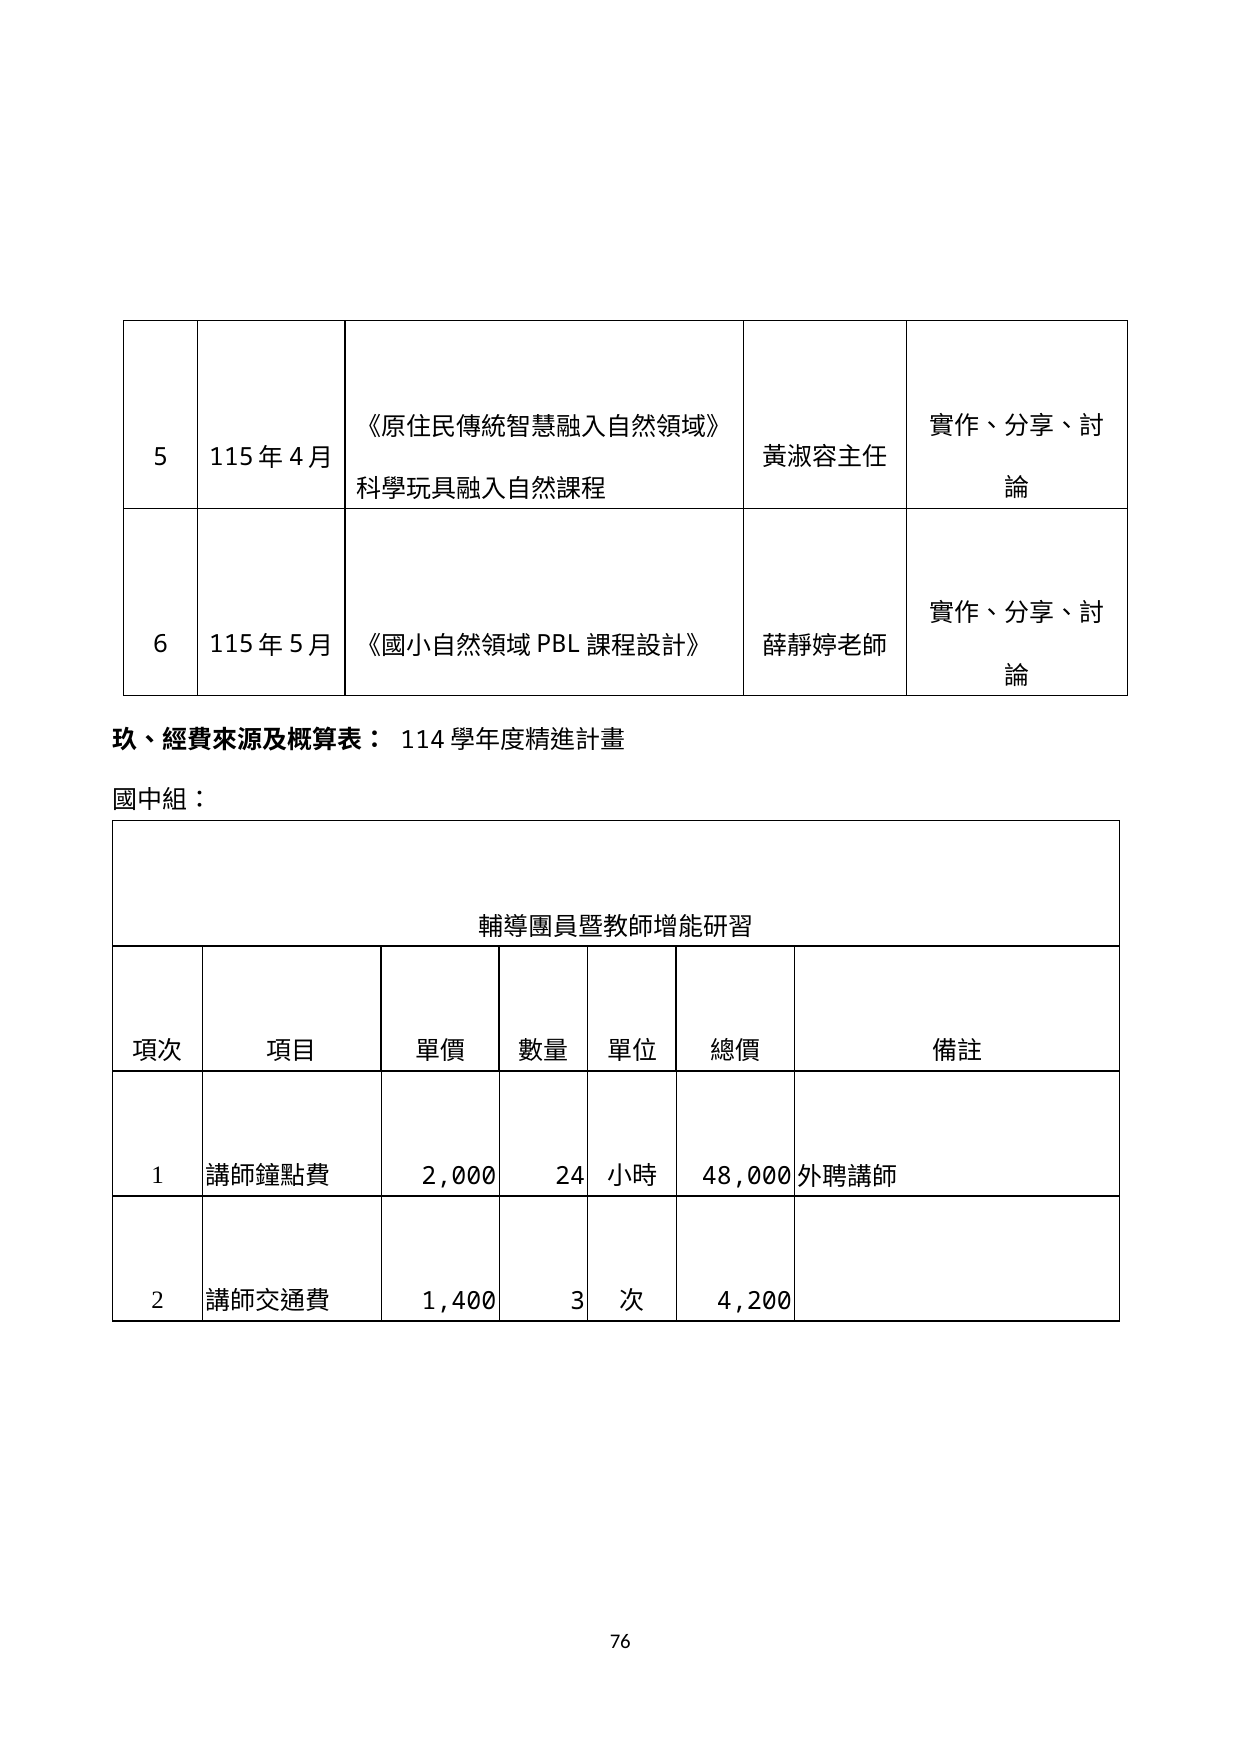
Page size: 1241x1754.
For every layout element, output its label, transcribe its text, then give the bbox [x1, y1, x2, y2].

table_cell 總價 [677, 947, 794, 1070]
table_cell 單位 [588, 947, 675, 1070]
table_cell 單價 [382, 947, 498, 1070]
table_cell 5 [124, 321, 197, 508]
table_cell 項次 [113, 947, 202, 1070]
table_cell 講師交通費 [203, 1197, 381, 1320]
table_cell 項目 [203, 947, 380, 1070]
table_cell 備註 [795, 947, 1119, 1070]
table_cell 《原住民傳統智慧融入自然領域》科學玩具融入自然課程 [346, 321, 743, 508]
table_cell 2 [113, 1197, 202, 1320]
table_cell 3 [500, 1197, 587, 1320]
table_cell 24 [500, 1072, 587, 1195]
table_cell 115年4月 [198, 321, 344, 508]
table_header 輔導團員暨教師增能研習 [113, 821, 1119, 945]
text 玖、經費來源及概算表： 114學年度精進計畫 [112, 715, 1128, 757]
table_cell 1 [113, 1072, 202, 1195]
table_cell 實作、分享、討論 [907, 509, 1127, 695]
table_cell 《國小自然領域PBL課程設計》 [346, 509, 743, 695]
text 國中組： [112, 776, 1128, 817]
table_cell 4,200 [677, 1197, 794, 1320]
table_cell 48,000 [677, 1072, 794, 1195]
table_cell 講師鐘點費 [203, 1072, 381, 1195]
table_cell 6 [124, 509, 197, 695]
table_cell 薛靜婷老師 [744, 509, 906, 695]
table_cell [795, 1197, 1119, 1320]
table_cell 數量 [500, 947, 587, 1070]
table_cell 1,400 [382, 1197, 499, 1320]
table_cell 115年5月 [198, 509, 344, 695]
table_cell 2,000 [382, 1072, 499, 1195]
table_cell 小時 [588, 1072, 676, 1195]
table_cell 外聘講師 [795, 1072, 1119, 1195]
table_cell 黃淑容主任 [744, 321, 906, 508]
table_cell 次 [588, 1197, 676, 1320]
table_cell 實作、分享、討論 [907, 321, 1127, 508]
